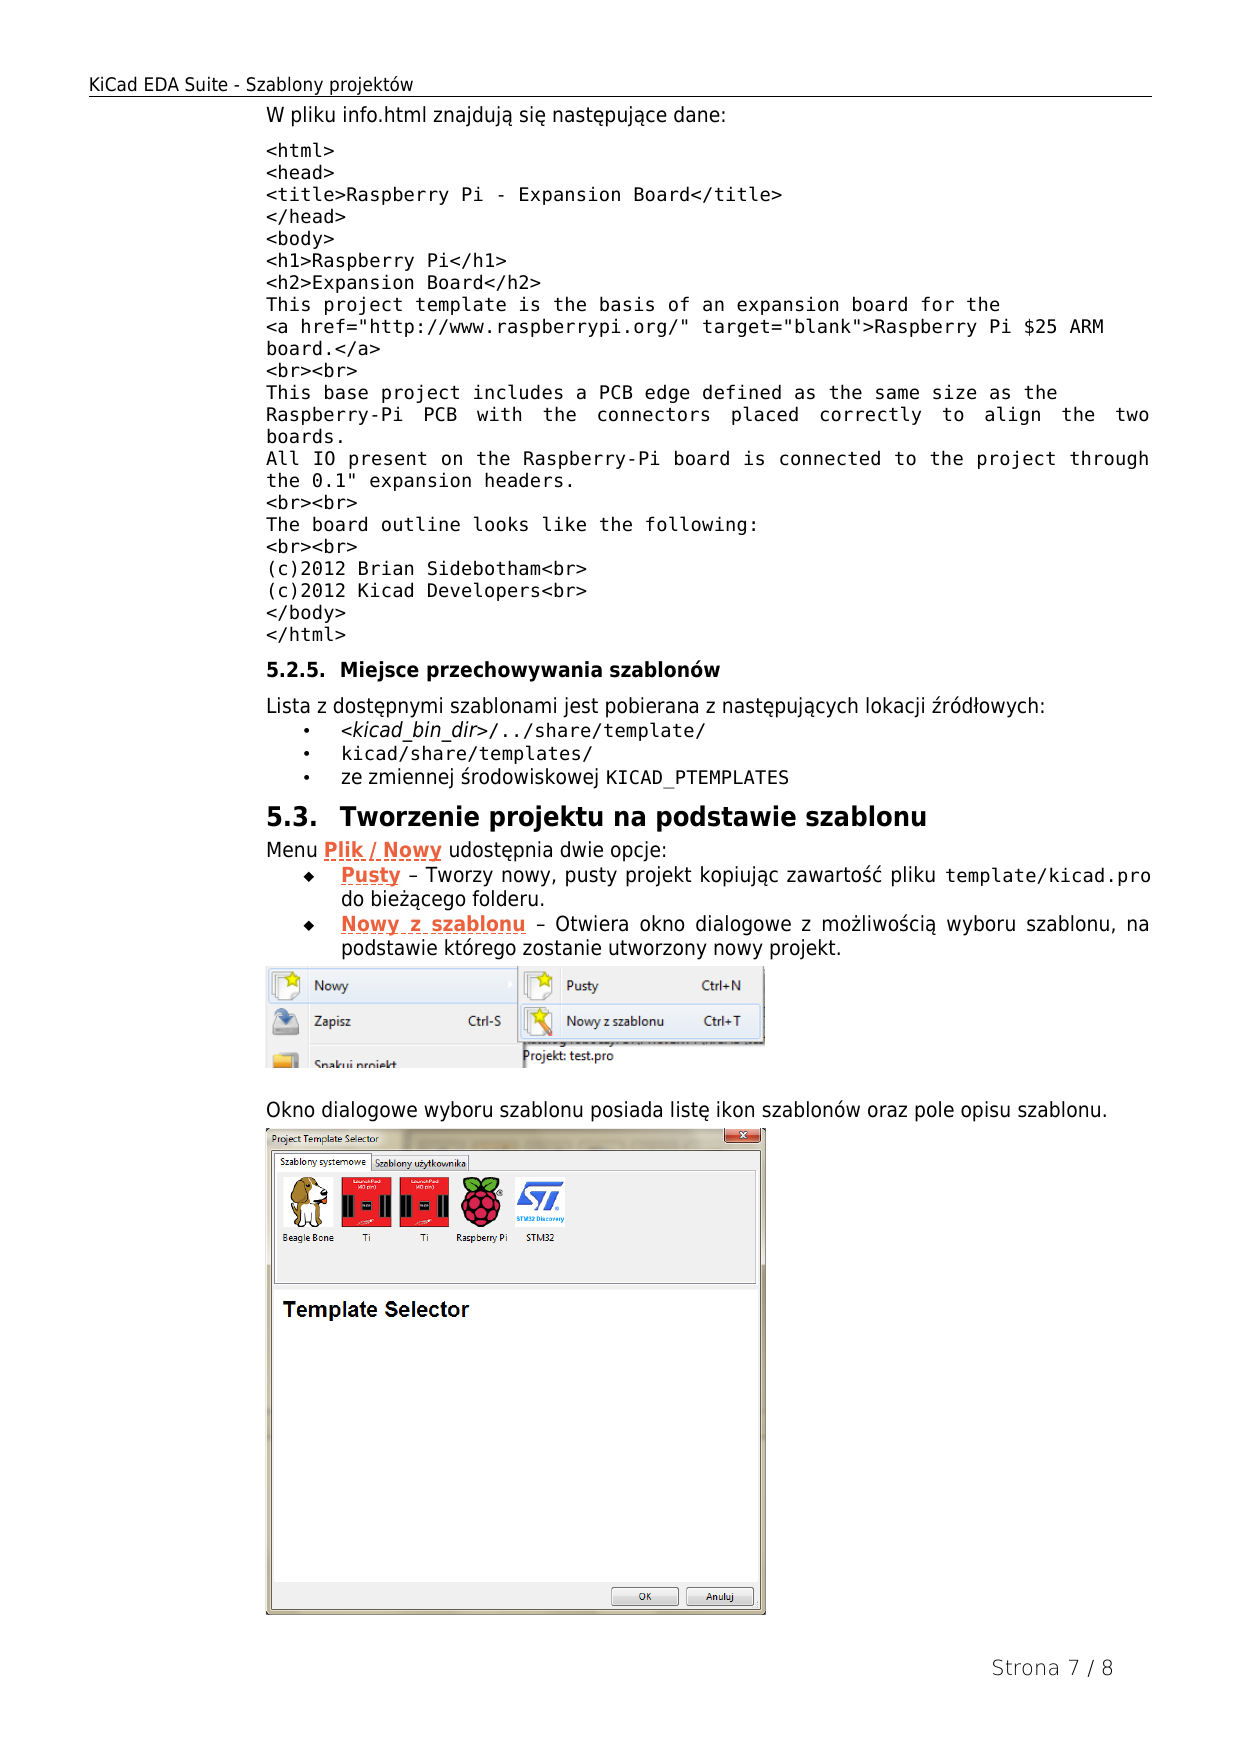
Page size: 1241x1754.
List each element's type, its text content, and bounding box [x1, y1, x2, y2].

text <title>Raspberry Pi - Expansion Board</title> [266, 184, 1152, 206]
text W pliku info.html znajdują się następujące dane: [266, 103, 1152, 128]
list <kicad_bin_dir>/../share/template/ [303, 718, 1152, 743]
text Menu Plik / Nowy udostępnia dwie opcje: [266, 838, 1152, 863]
text Okno dialogowe wyboru szablonu posiada listę ikon szablonów oraz pole opisu szablonu. [266, 1098, 1152, 1122]
text </head> [266, 206, 1152, 228]
text <head> [266, 162, 1152, 184]
list ze zmiennej środowiskowej KICAD_PTEMPLATES [303, 765, 1152, 789]
text (c)2012 Kicad Developers<br> [266, 580, 1152, 602]
text <br><br> [266, 492, 1152, 514]
text This base project includes a PCB edge defined as the same size as the [266, 382, 1152, 404]
text <h2>Expansion Board</h2> [266, 272, 1152, 294]
list kicad/share/templates/ [303, 743, 1152, 765]
list Nowy z szablonu – Otwiera okno dialogowe z możliwością wyboru szablonu, na podstawie którego zostanie utworzony nowy projekt. [303, 912, 1152, 961]
list Pusty – Tworzy nowy, pusty projekt kopiując zawartość pliku template/kicad.pro do bieżącego folderu. [303, 863, 1152, 912]
subtitle Tworzenie projektu na podstawie szablonu [266, 801, 1152, 832]
text Lista z dostępnymi szablonami jest pobierana z następujących lokacji źródłowych: [266, 694, 1152, 718]
text Raspberry-Pi PCB with the connectors placed correctly to align the two boards. [266, 404, 1152, 448]
text <h1>Raspberry Pi</h1> [266, 250, 1152, 272]
text board.</a> [266, 338, 1152, 360]
text The board outline looks like the following: [266, 514, 1152, 536]
subtitle Miejsce przechowywania szablonów [266, 658, 1152, 682]
picture [265, 1128, 766, 1615]
text <html> [266, 140, 1152, 162]
text This project template is the basis of an expansion board for the [266, 294, 1152, 316]
text <br><br> [266, 360, 1152, 382]
text <br><br> [266, 536, 1152, 558]
text </html> [266, 624, 1152, 646]
text <a href="http://www.raspberrypi.org/" target="blank">Raspberry Pi $25 ARM [266, 316, 1152, 338]
picture [265, 966, 765, 1068]
text <body> [266, 228, 1152, 250]
text (c)2012 Brian Sidebotham<br> [266, 558, 1152, 580]
text </body> [266, 602, 1152, 624]
text All IO present on the Raspberry-Pi board is connected to the project through the 0.1" expansion headers. [266, 448, 1152, 492]
